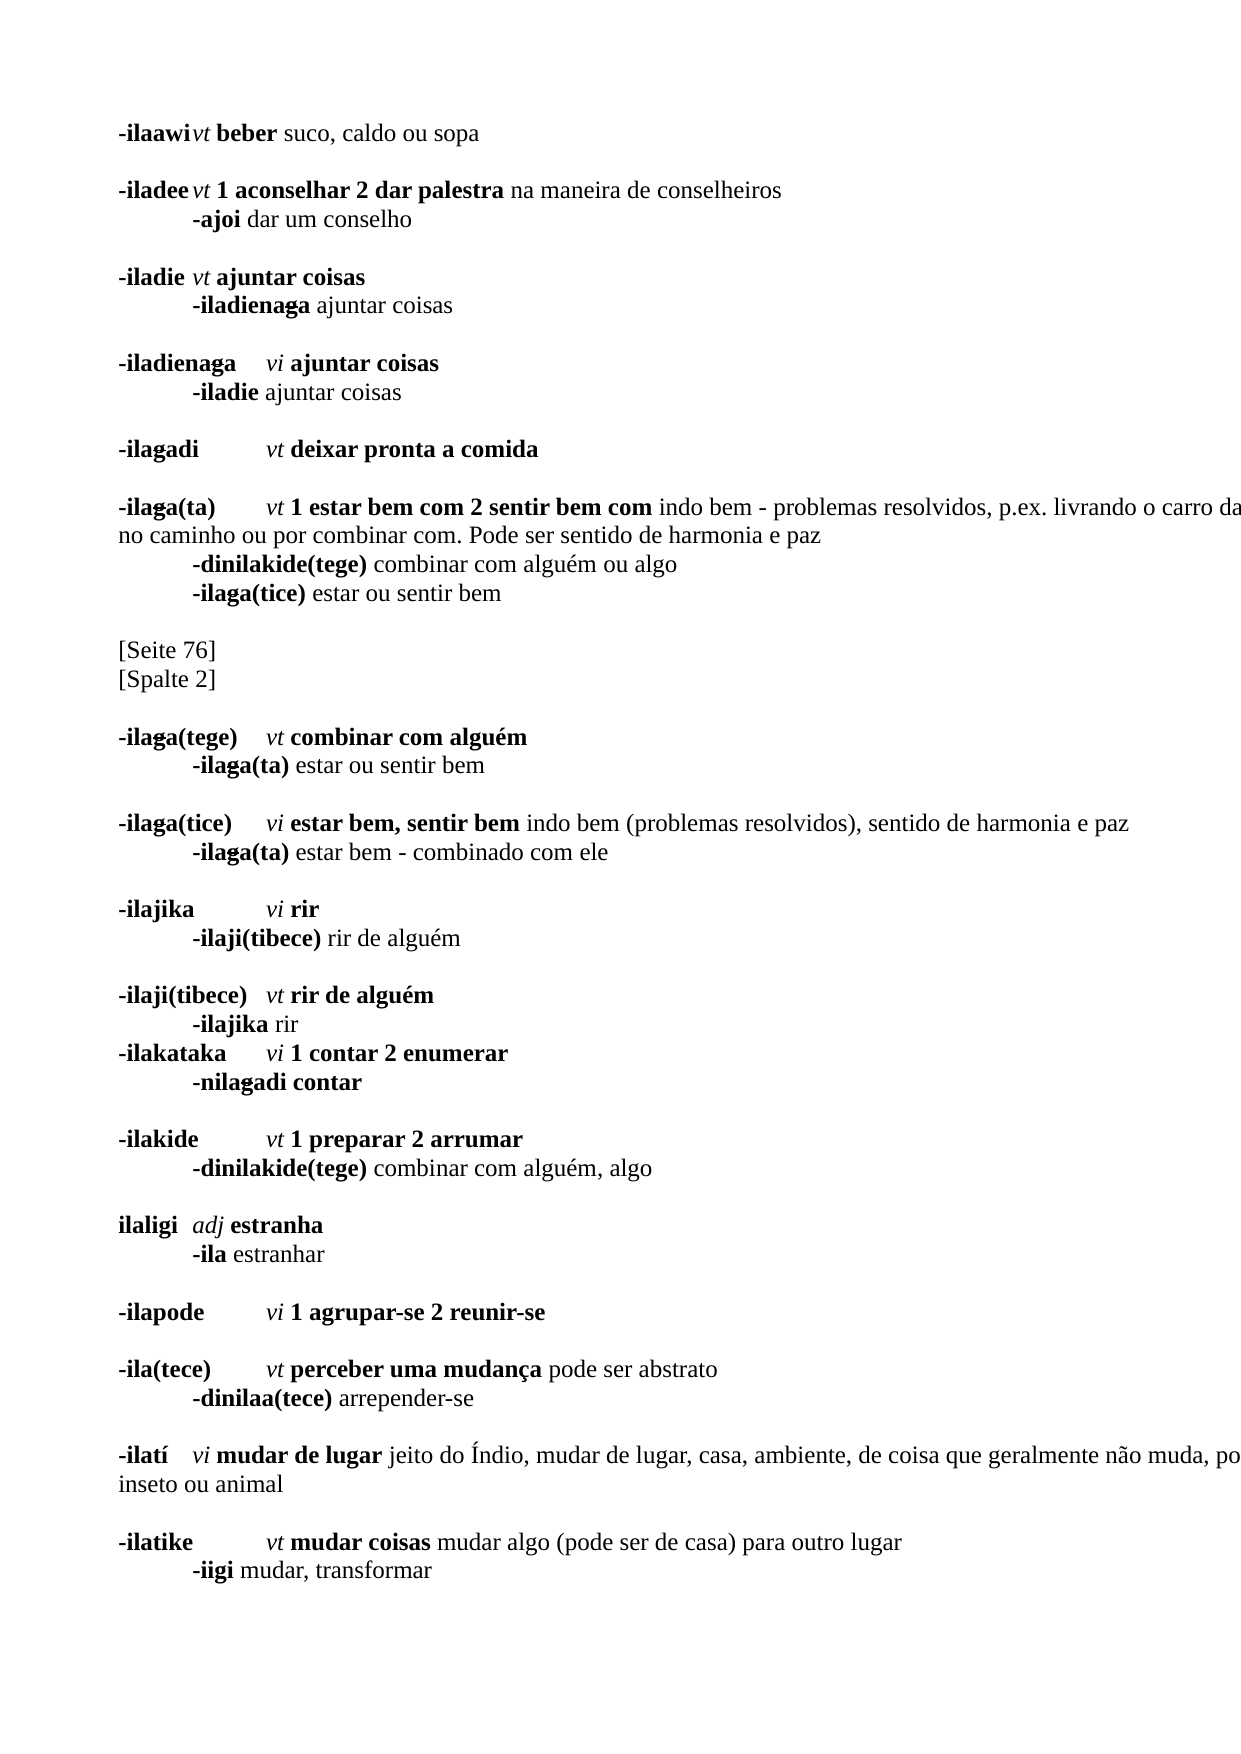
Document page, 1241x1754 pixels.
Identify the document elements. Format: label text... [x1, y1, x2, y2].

text -iladee vt 1 aconselhar 2 dar palestra na maneira de conselheiros [118, 176, 1240, 204]
text -ilakataka vi 1 contar 2 enumerar [118, 1038, 1240, 1067]
text -nilagadi contar [118, 1067, 1240, 1096]
text -ilaawi vt beber suco, caldo ou sopa [118, 118, 1240, 147]
text -ilatí vi mudar de lugar jeito do Índio, mudar de lugar, casa, ambiente, de coisa que geralmente não muda, pode ser inseto ou animal [118, 1441, 1240, 1498]
text -ilapode vi 1 agrupar-se 2 reunir-se [118, 1297, 1240, 1326]
text -ilaga(tege) vt combinar com alguém [118, 722, 1240, 751]
text -iladienaga ajuntar coisas [118, 291, 1240, 319]
text -ilaga(ta) estar bem - combinado com ele [118, 837, 1240, 866]
text -ilajika vi rir [118, 894, 1240, 923]
text [Spalte 2] [118, 664, 1240, 693]
text [Seite 76] [118, 636, 1240, 664]
text -iladienaga vi ajuntar coisas [118, 348, 1240, 377]
text -ilakide vt 1 preparar 2 arrumar [118, 1124, 1240, 1153]
text -iigi mudar, transformar [118, 1556, 1240, 1584]
text -iladie vt ajuntar coisas [118, 262, 1240, 291]
text -ilaga(tice) vi estar bem, sentir bem indo bem (problemas resolvidos), sentido de harmonia e paz [118, 808, 1240, 837]
text -ila(tece) vt perceber uma mudança pode ser abstrato [118, 1354, 1240, 1383]
text -dinilaa(tece) arrepender-se [118, 1383, 1240, 1412]
text -ilagadi vt deixar pronta a comida [118, 434, 1240, 463]
text -ilaji(tibece) vt rir de alguém [118, 981, 1240, 1009]
text -ilaga(ta) vt 1 estar bem com 2 sentir bem com indo bem - problemas resolvidos, p.ex. livrando o carro da lama no caminho ou por combinar com. Pode ser sentido de harmonia e paz [118, 492, 1240, 549]
text -ilaga(tice) estar ou sentir bem [118, 578, 1240, 607]
text -ilajika rir [118, 1009, 1240, 1038]
text -ajoi dar um conselho [118, 204, 1240, 233]
text -dinilakide(tege) combinar com alguém ou algo [118, 549, 1240, 578]
text -ilaji(tibece) rir de alguém [118, 923, 1240, 952]
text -iladie ajuntar coisas [118, 377, 1240, 406]
text -dinilakide(tege) combinar com alguém, algo [118, 1153, 1240, 1182]
text -ilatike vt mudar coisas mudar algo (pode ser de casa) para outro lugar [118, 1527, 1240, 1556]
text -ila estranhar [118, 1239, 1240, 1268]
text ilaligi adj estranha [118, 1211, 1240, 1239]
text -ilaga(ta) estar ou sentir bem [118, 751, 1240, 779]
